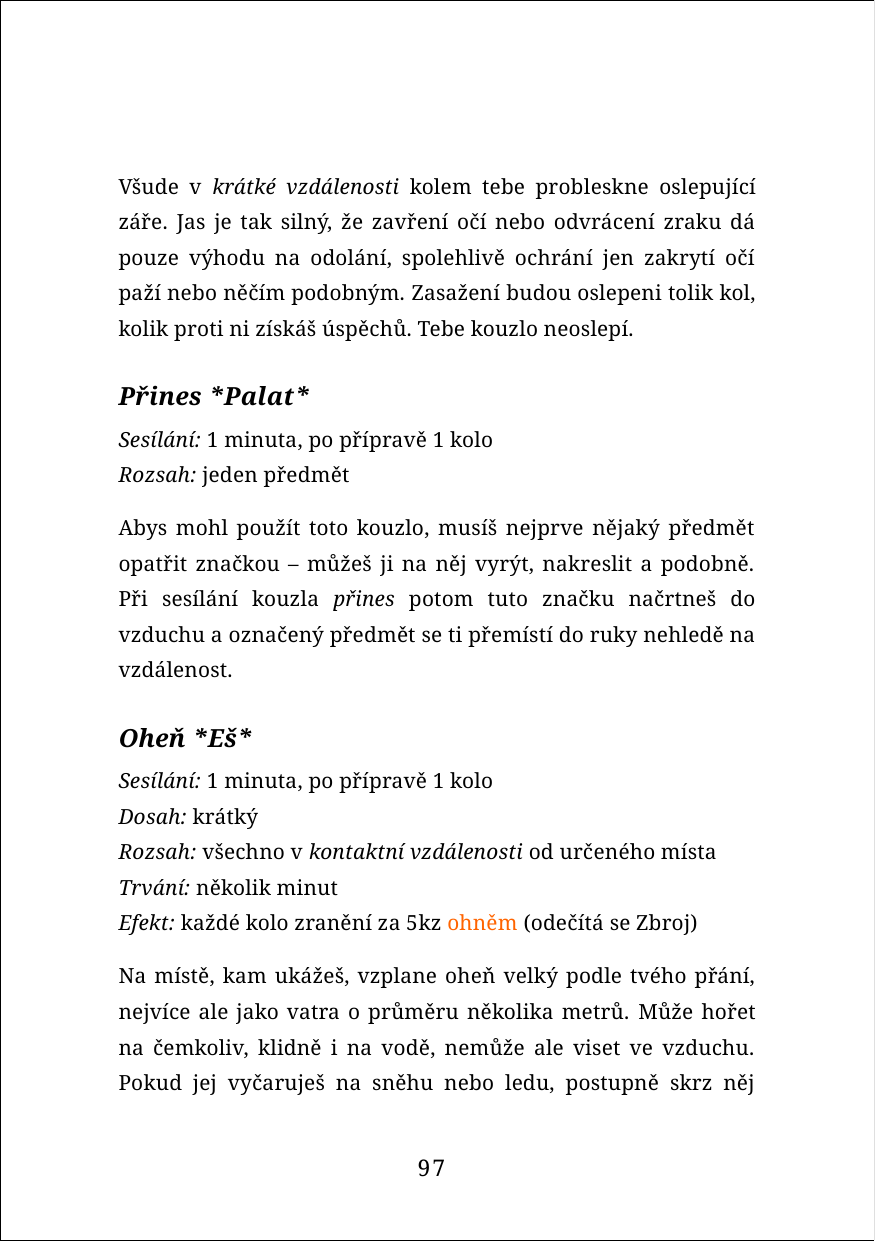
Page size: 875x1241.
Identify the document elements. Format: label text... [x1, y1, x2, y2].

text Sesílání: 1 minuta, po přípravě 1 kolo Rozsah: jeden předmět [118, 425, 756, 489]
text Všude v krátké vzdálenosti kolem tebe probleskne oslepující záře. Jas je tak silný, že zavření očí nebo odvrácení zraku dá pouze výhodu na odolání, spolehlivě ochrání jen zakrytí očí paží nebo něčím podobným. Zasažení budou oslepeni tolik kol, kolik proti ni získáš úspěchů. Tebe kouzlo neoslepí. [118, 172, 756, 342]
subtitle Oheň *Eš* [118, 721, 756, 754]
subtitle Přines *Palat* [118, 379, 756, 413]
text Sesílání: 1 minuta, po přípravě 1 kolo Dosah: krátký Rozsah: všechno v kontaktní vzdálenosti od určeného místa Trvání: několik minut Efekt: každé kolo zranění za 5kz ohněm (odečítá se Zbroj) [118, 766, 756, 937]
text Na místě, kam ukážeš, vzplane oheň velký podle tvého přání, nejvíce ale jako vatra o průměru několika metrů. Může hořet na čemkoliv, klidně i na vodě, nemůže ale viset ve vzduchu. Pokud jej vyčaruješ na sněhu nebo ledu, postupně skrz něj [118, 962, 756, 1097]
text Abys mohl použít toto kouzlo, musíš nejprve nějaký předmět opatřit značkou – můžeš ji na něj vyrýt, nakreslit a podobně. Při sesílání kouzla přines potom tuto značku načrtneš do vzduchu a označený předmět se ti přemístí do ruky nehledě na vzdálenost. [118, 513, 756, 684]
